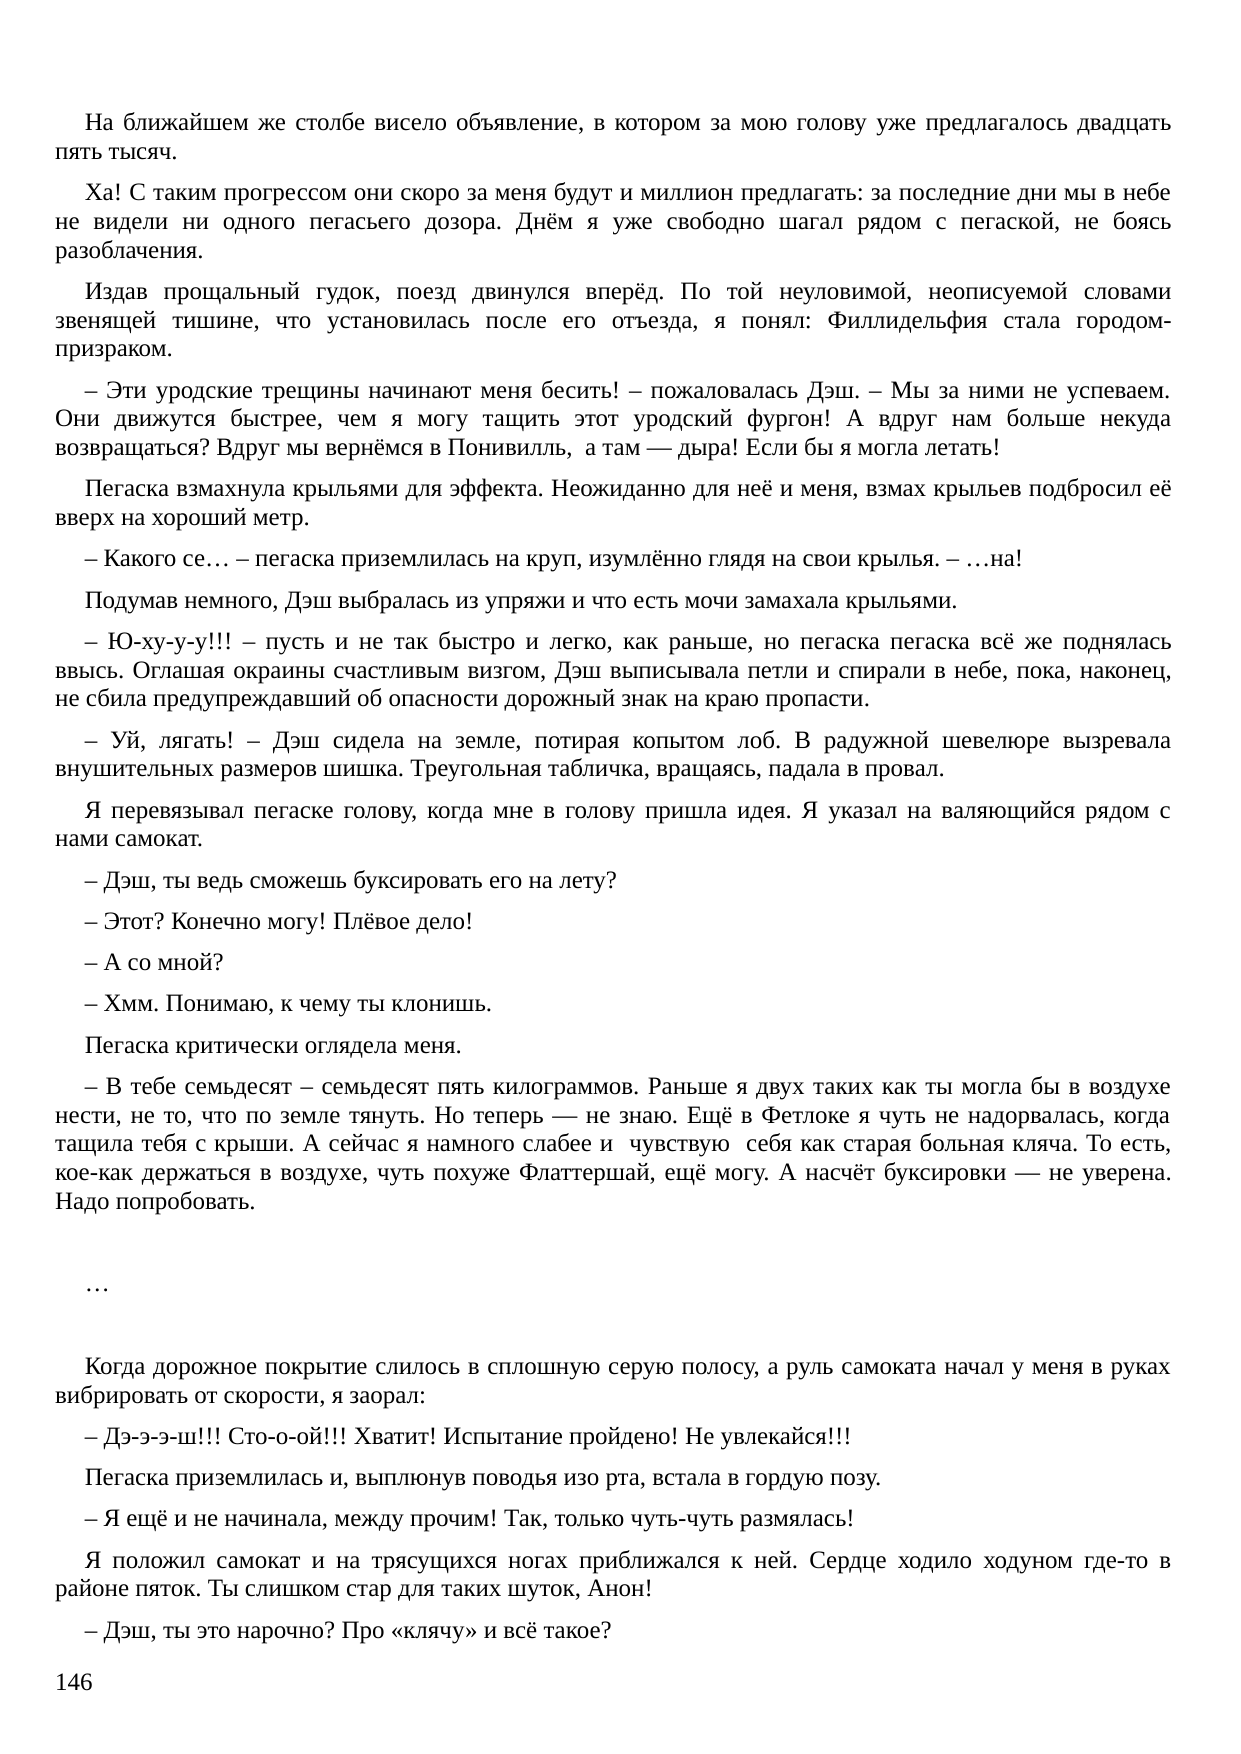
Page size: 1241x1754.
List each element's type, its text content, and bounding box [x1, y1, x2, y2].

text … [55, 1268, 1173, 1297]
text – Я ещё и не начинала, между прочим! Так, только чуть-чуть размялась! [55, 1503, 1173, 1532]
text Я перевязывал пегаске голову, когда мне в голову пришла идея. Я указал на валяющийся рядом с нами самокат. [55, 795, 1173, 852]
text – А со мной? [55, 947, 1173, 976]
text – Какого се… – пегаска приземлилась на круп, изумлённо глядя на свои крылья. – …на! [55, 543, 1173, 572]
text – В тебе семьдесят – семьдесят пять килограммов. Раньше я двух таких как ты могла бы в воздухе нести, не то, что по земле тянуть. Но теперь — не знаю. Ещё в Фетлоке я чуть не надорвалась, когда тащила тебя с крыши. А сейчас я намного слабее и чувствую себя как старая больная кляча. То есть, кое-как держаться в воздухе, чуть похуже Флаттершай, ещё могу. А насчёт буксировки — не уверена. Надо попробовать. [55, 1071, 1173, 1215]
text Ха! С таким прогрессом они скоро за меня будут и миллион предлагать: за последние дни мы в небе не видели ни одного пегасьего дозора. Днём я уже свободно шагал рядом с пегаской, не боясь разоблачения. [55, 177, 1173, 263]
text – Дэш, ты это нарочно? Про «клячу» и всё такое? [55, 1615, 1173, 1643]
text Я положил самокат и на трясущихся ногах приближался к ней. Сердце ходило ходуном где-то в районе пяток. Ты слишком стар для таких шуток, Анон! [55, 1545, 1173, 1602]
text Когда дорожное покрытие слилось в сплошную серую полосу, а руль самоката начал у меня в руках вибрировать от скорости, я заорал: [55, 1351, 1173, 1408]
text – Хмм. Понимаю, к чему ты клонишь. [55, 988, 1173, 1017]
text Пегаска взмахнула крыльями для эффекта. Неожиданно для неё и меня, взмах крыльев подбросил её вверх на хороший метр. [55, 473, 1173, 531]
text – Уй, лягать! – Дэш сидела на земле, потирая копытом лоб. В радужной шевелюре вызревала внушительных размеров шишка. Треугольная табличка, вращаясь, падала в провал. [55, 725, 1173, 782]
text Пегаска критически оглядела меня. [55, 1030, 1173, 1058]
text Подумав немного, Дэш выбралась из упряжи и что есть мочи замахала крыльями. [55, 585, 1173, 613]
text – Дэ-э-э-ш!!! Сто-о-ой!!! Хватит! Испытание пройдено! Не увлекайся!!! [55, 1421, 1173, 1450]
text Пегаска приземлилась и, выплюнув поводья изо рта, встала в гордую позу. [55, 1462, 1173, 1491]
text – Эти уродские трещины начинают меня бесить! – пожаловалась Дэш. – Мы за ними не успеваем. Они движутся быстрее, чем я могу тащить этот уродский фургон! А вдруг нам больше некуда возвращаться? Вдруг мы вернёмся в Понивилль, а там — дыра! Если бы я могла летать! [55, 375, 1173, 461]
text – Дэш, ты ведь сможешь буксировать его на лету? [55, 865, 1173, 893]
text – Ю-ху-у-у!!! – пусть и не так быстро и легко, как раньше, но пегаска пегаска всё же поднялась ввысь. Оглашая окраины счастливым визгом, Дэш выписывала петли и спирали в небе, пока, наконец, не сбила предупреждавший об опасности дорожный знак на краю пропасти. [55, 626, 1173, 712]
text Издав прощальный гудок, поезд двинулся вперёд. По той неуловимой, неописуемой словами звенящей тишине, что установилась после его отъезда, я понял: Филлидельфия стала городом-призраком. [55, 276, 1173, 362]
text – Этот? Конечно могу! Плёвое дело! [55, 906, 1173, 935]
text На ближайшем же столбе висело объявление, в котором за мою голову уже предлагалось двадцать пять тысяч. [55, 107, 1173, 165]
